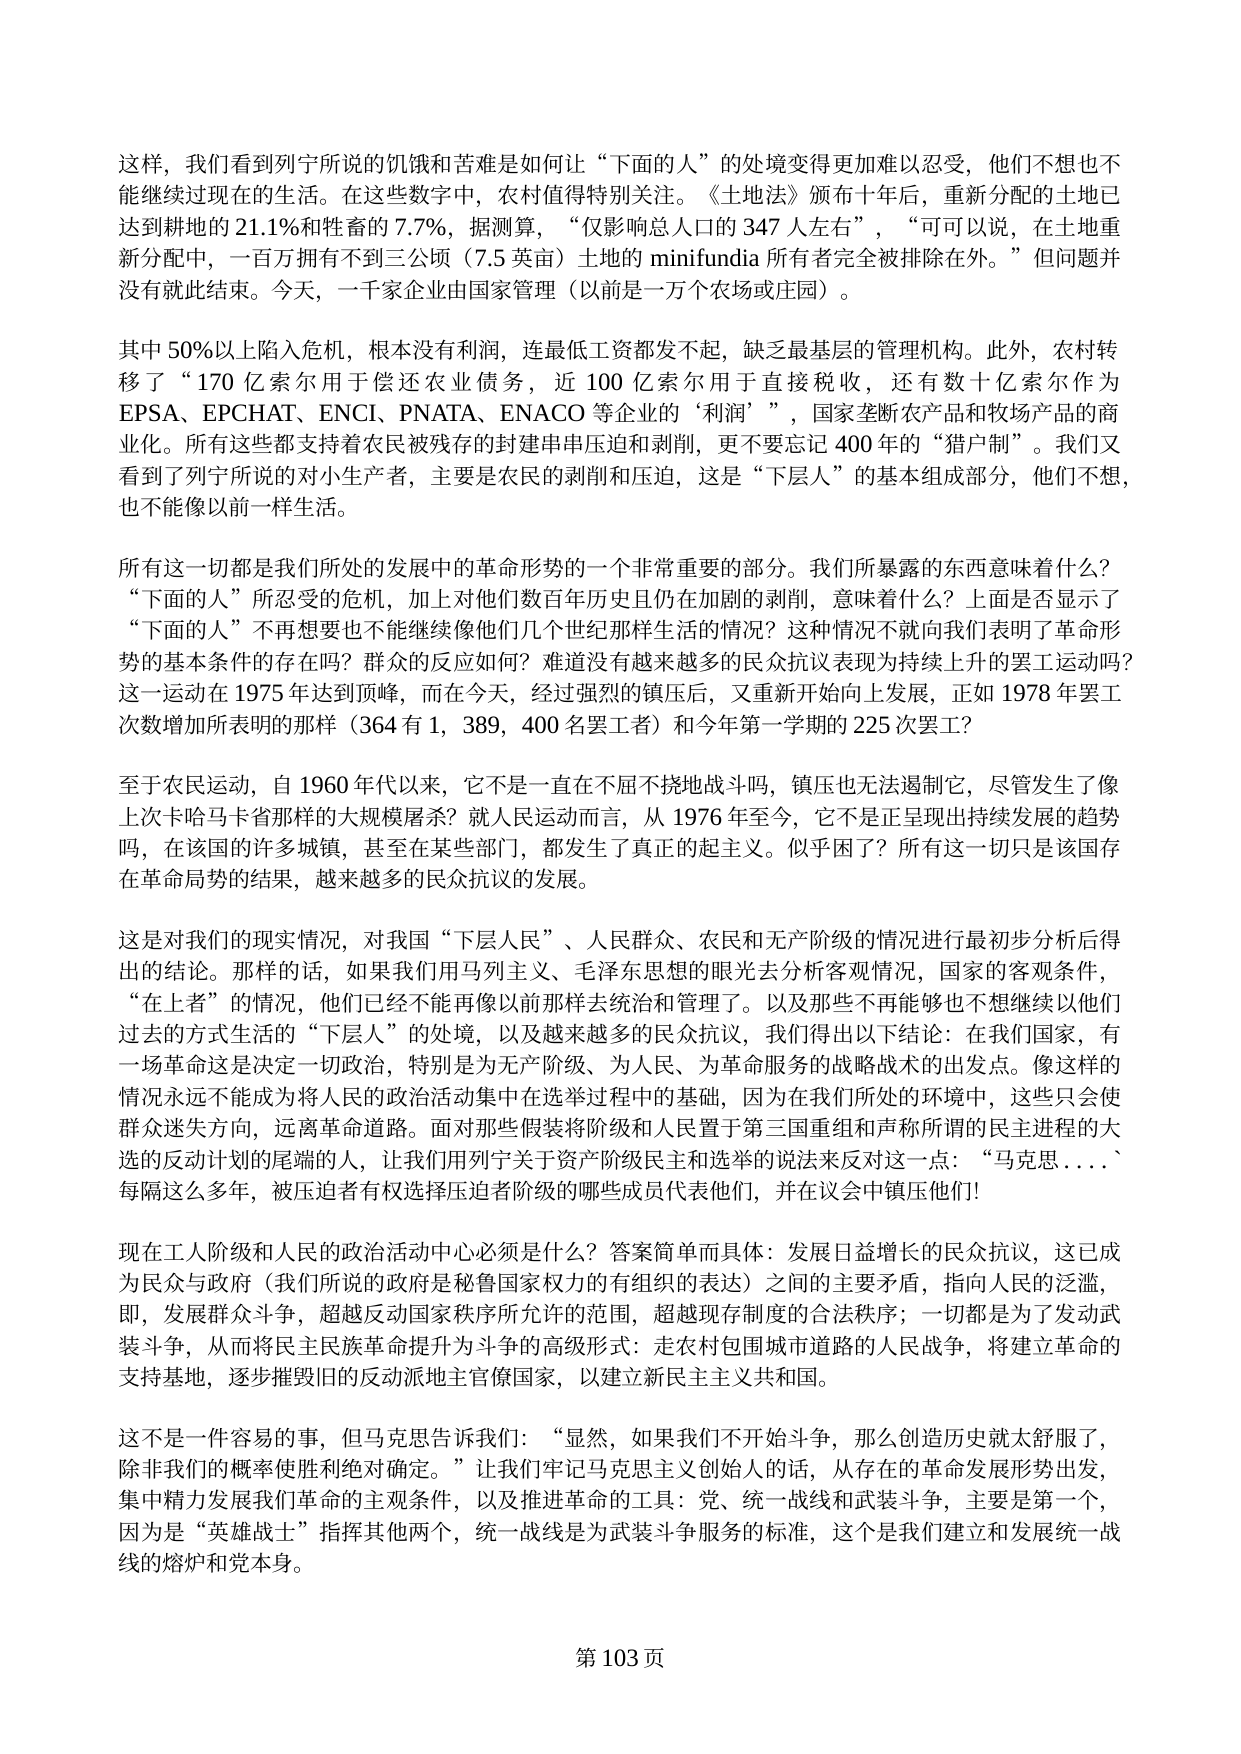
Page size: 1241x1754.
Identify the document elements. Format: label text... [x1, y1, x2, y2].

text 所有这一切都是我们所处的发展中的革命形势的一个非常重要的部分。我们所暴露的东西意味着什么？ “下面的人”所忍受的危机，加上对他们数百年历史且仍在加剧的剥削，意味着什么？上面是否显示了“下面的人”不再想要也不能继续像他们几个世纪那样生活的情况？这种情况不就向我们表明了革命形势的基本条件的存在吗？群众的反应如何？难道没有越来越多的民众抗议表现为持续上升的罢工运动吗？这一运动在1975年达到顶峰，而在今天，经过强烈的镇压后，又重新开始向上发展，正如1978年罢工次数增加所表明的那样（364有1，389，400名罢工者）和今年第一学期的225次罢工？ [118, 551, 1122, 739]
text 至于农民运动，自1960年代以来，它不是一直在不屈不挠地战斗吗，镇压也无法遏制它，尽管发生了像上次卡哈马卡省那样的大规模屠杀？就人民运动而言，从1976年至今，它不是正呈现出持续发展的趋势吗，在该国的许多城镇，甚至在某些部门，都发生了真正的起主义。似乎困了？所有这一切只是该国存在革命局势的结果，越来越多的民众抗议的发展。 [118, 768, 1122, 894]
text 这样，我们看到列宁所说的饥饿和苦难是如何让“下面的人”的处境变得更加难以忍受，他们不想也不能继续过现在的生活。在这些数字中，农村值得特别关注。《土地法》颁布十年后，重新分配的土地已达到耕地的21.1%和牲畜的7.7%，据测算，“仅影响总人口的347人左右”，“可可以说，在土地重新分配中，一百万拥有不到三公顷（7.5英亩）土地的 minifundia 所有者完全被排除在外。”但问题并没有就此结束。今天，一千家企业由国家管理（以前是一万个农场或庄园）。 [118, 147, 1122, 304]
text 现在工人阶级和人民的政治活动中心必须是什么？答案简单而具体：发展日益增长的民众抗议，这已成为民众与政府（我们所说的政府是秘鲁国家权力的有组织的表达）之间的主要矛盾，指向人民的泛滥，即，发展群众斗争，超越反动国家秩序所允许的范围，超越现存制度的合法秩序；一切都是为了发动武装斗争，从而将民主民族革命提升为斗争的高级形式：走农村包围城市道路的人民战争，将建立革命的支持基地，逐步摧毁旧的反动派地主官僚国家，以建立新民主主义共和国。 [118, 1235, 1122, 1392]
text 其中50%以上陷入危机，根本没有利润，连最低工资都发不起，缺乏最基层的管理机构。此外，农村转移了“170亿索尔用于偿还农业债务，近100亿索尔用于直接税收，还有数十亿索尔作为 EPSA、EPCHAT、ENCI、PNATA、ENACO 等企业的‘利润’”，国家垄断农产品和牧场产品的商业化。所有这些都支持着农民被残存的封建串串压迫和剥削，更不要忘记400年的“猎户制”。我们又看到了列宁所说的对小生产者，主要是农民的剥削和压迫，这是“下层人”的基本组成部分，他们不想，也不能像以前一样生活。 [118, 333, 1122, 522]
text 这是对我们的现实情况，对我国“下层人民”、人民群众、农民和无产阶级的情况进行最初步分析后得出的结论。那样的话，如果我们用马列主义、毛泽东思想的眼光去分析客观情况，国家的客观条件，“在上者”的情况，他们已经不能再像以前那样去统治和管理了。以及那些不再能够也不想继续以他们过去的方式生活的“下层人”的处境，以及越来越多的民众抗议，我们得出以下结论：在我们国家，有一场革命这是决定一切政治，特别是为无产阶级、为人民、为革命服务的战略战术的出发点。像这样的情况永远不能成为将人民的政治活动集中在选举过程中的基础，因为在我们所处的环境中，这些只会使群众迷失方向，远离革命道路。面对那些假装将阶级和人民置于第三国重组和声称所谓的民主进程的大选的反动计划的尾端的人，让我们用列宁关于资产阶级民主和选举的说法来反对这一点：“马克思. . . . `每隔这么多年，被压迫者有权选择压迫者阶级的哪些成员代表他们，并在议会中镇压他们！ [118, 923, 1122, 1206]
text 这不是一件容易的事，但马克思告诉我们：“显然，如果我们不开始斗争，那么创造历史就太舒服了，除非我们的概率使胜利绝对确定。”让我们牢记马克思主义创始人的话，从存在的革命发展形势出发，集中精力发展我们革命的主观条件，以及推进革命的工具：党、统一战线和武装斗争，主要是第一个，因为是“英雄战士”指挥其他两个，统一战线是为武装斗争服务的标准，这个是我们建立和发展统一战线的熔炉和党本身。 [118, 1421, 1122, 1578]
